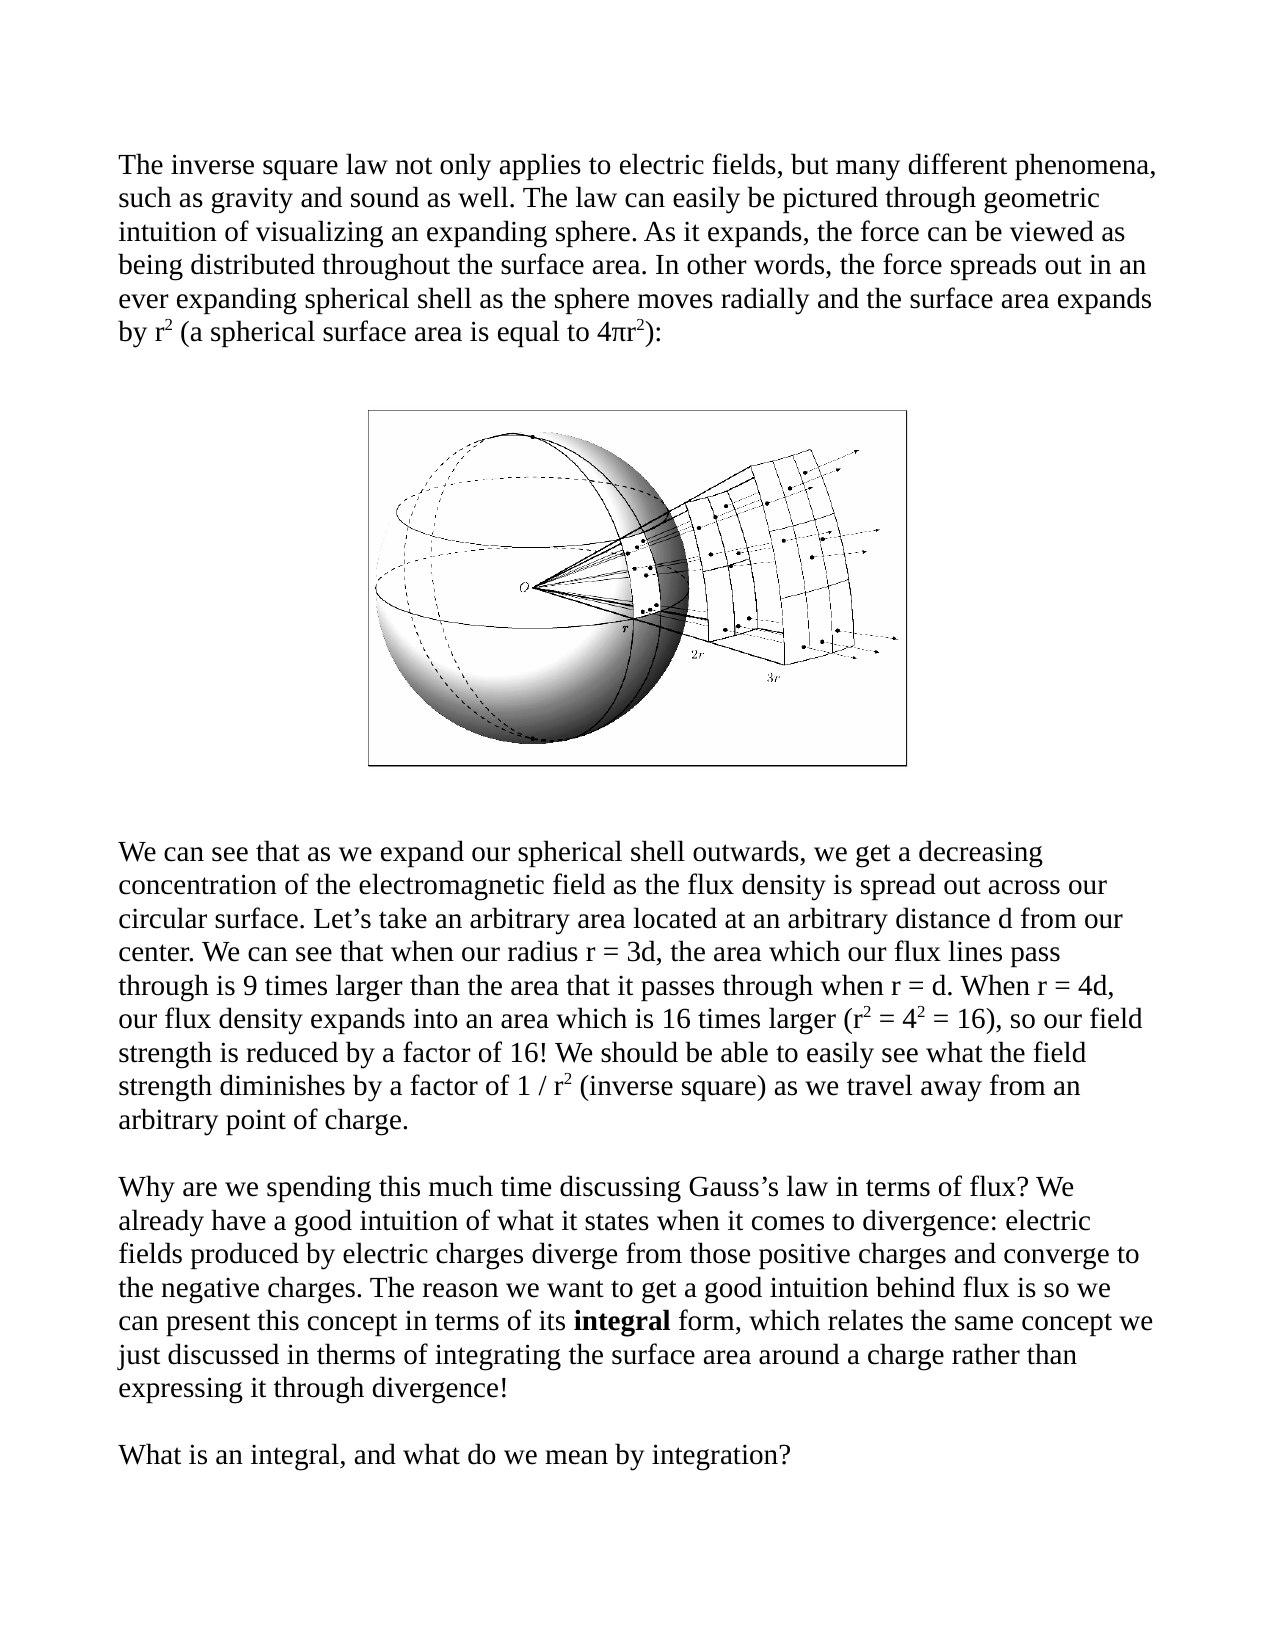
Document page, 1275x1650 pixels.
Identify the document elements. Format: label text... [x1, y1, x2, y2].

text We can see that as we expand our spherical shell outwards, we get a decreasing concentration of the electromagnetic field as the flux density is spread out across our circular surface. Let’s take an arbitrary area located at an arbitrary distance d from our center. We can see that when our radius r = 3d, the area which our flux lines pass through is 9 times larger than the area that it passes through when r = d. When r = 4d, our flux density expands into an area which is 16 times larger (r2 = 42 = 16), so our field strength is reduced by a factor of 16! We should be able to easily see what the field strength diminishes by a factor of 1 / r2 (inverse square) as we travel away from an arbitrary point of charge. [118, 834, 1157, 1136]
picture [363, 405, 912, 772]
text Why are we spending this much time discussing Gauss’s law in terms of flux? We already have a good intuition of what it states when it comes to divergence: electric fields produced by electric charges diverge from those positive charges and converge to the negative charges. The reason we want to get a good intuition behind flux is so we can present this concept in terms of its integral form, which relates the same concept we just discussed in therms of integrating the surface area around a charge rather than expressing it through divergence! [118, 1169, 1157, 1404]
text The inverse square law not only applies to electric fields, but many different phenomena, such as gravity and sound as well. The law can easily be pictured through geometric intuition of visualizing an expanding sphere. As it expands, the force can be viewed as being distributed throughout the surface area. In other words, the force spreads out in an ever expanding spherical shell as the sphere moves radially and the surface area expands by r2 (a spherical surface area is equal to 4πr2): [118, 147, 1157, 348]
text What is an integral, and what do we mean by integration? [118, 1437, 1157, 1471]
